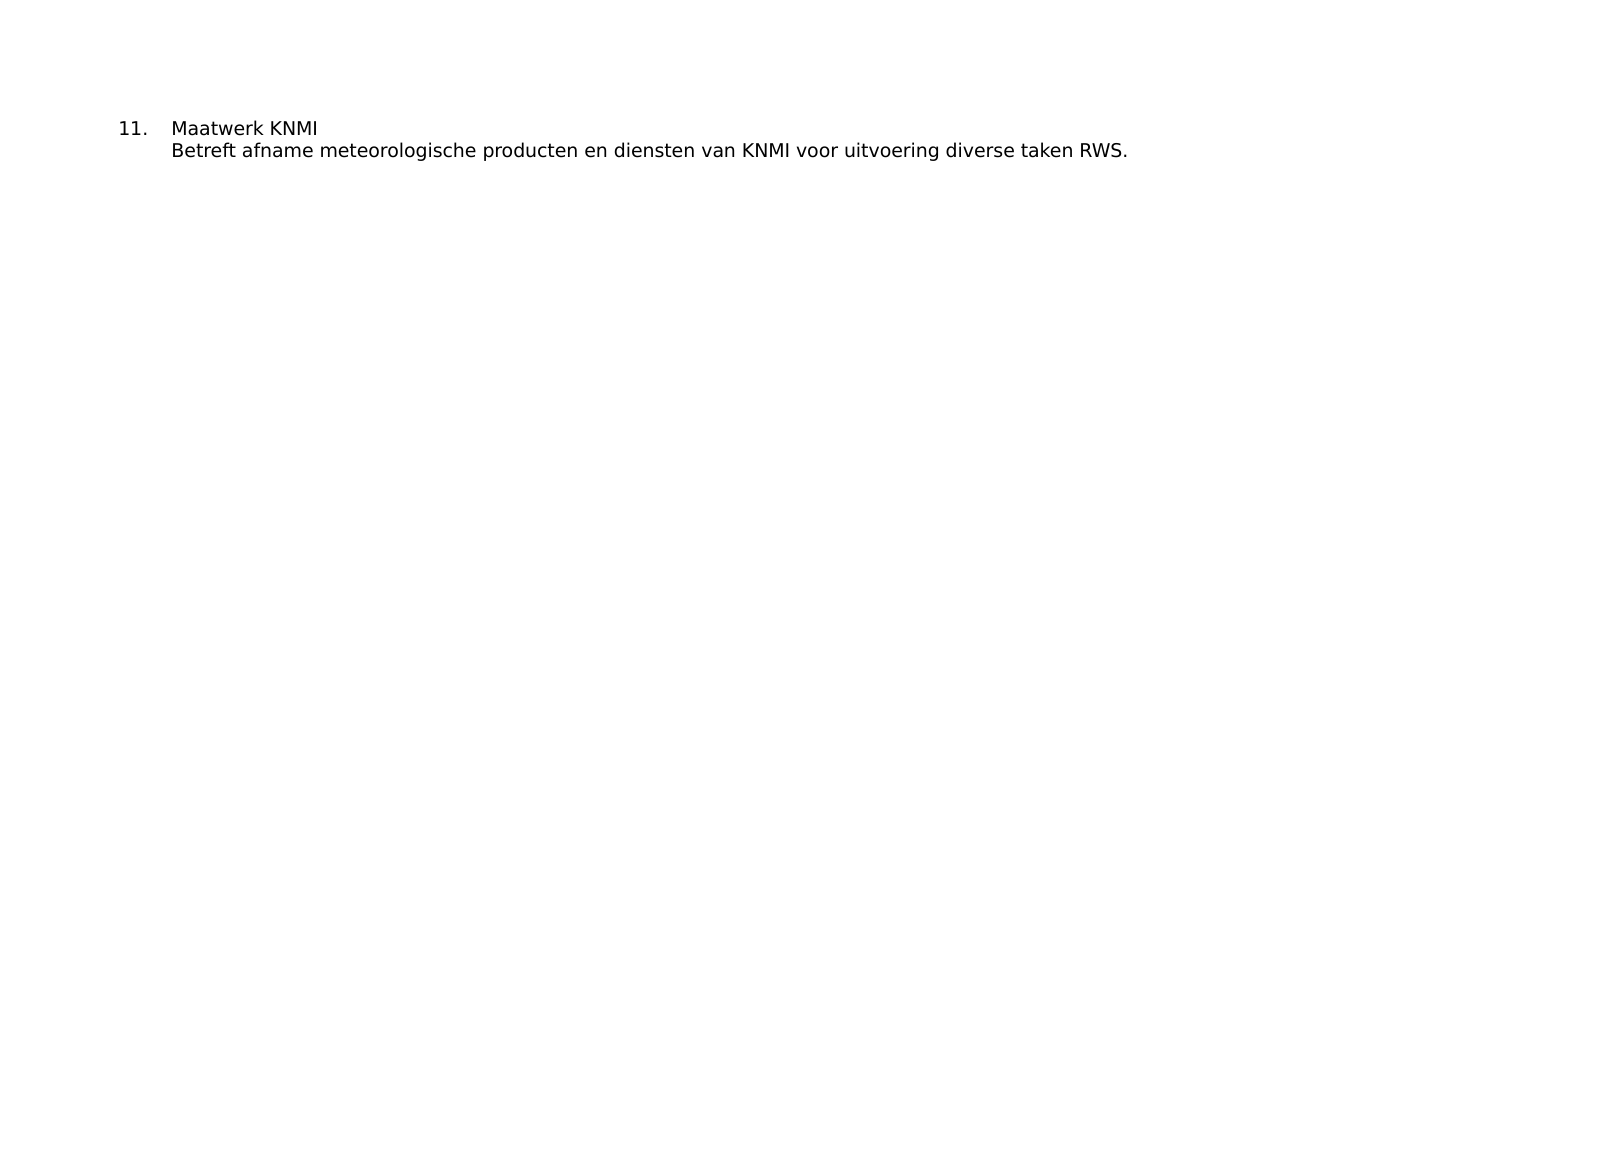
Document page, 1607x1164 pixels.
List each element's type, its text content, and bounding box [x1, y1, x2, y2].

text 11. Maatwerk KNMI [118, 118, 1488, 140]
text Betreft afname meteorologische producten en diensten van KNMI voor uitvoering diverse taken RWS. [171, 140, 1488, 162]
